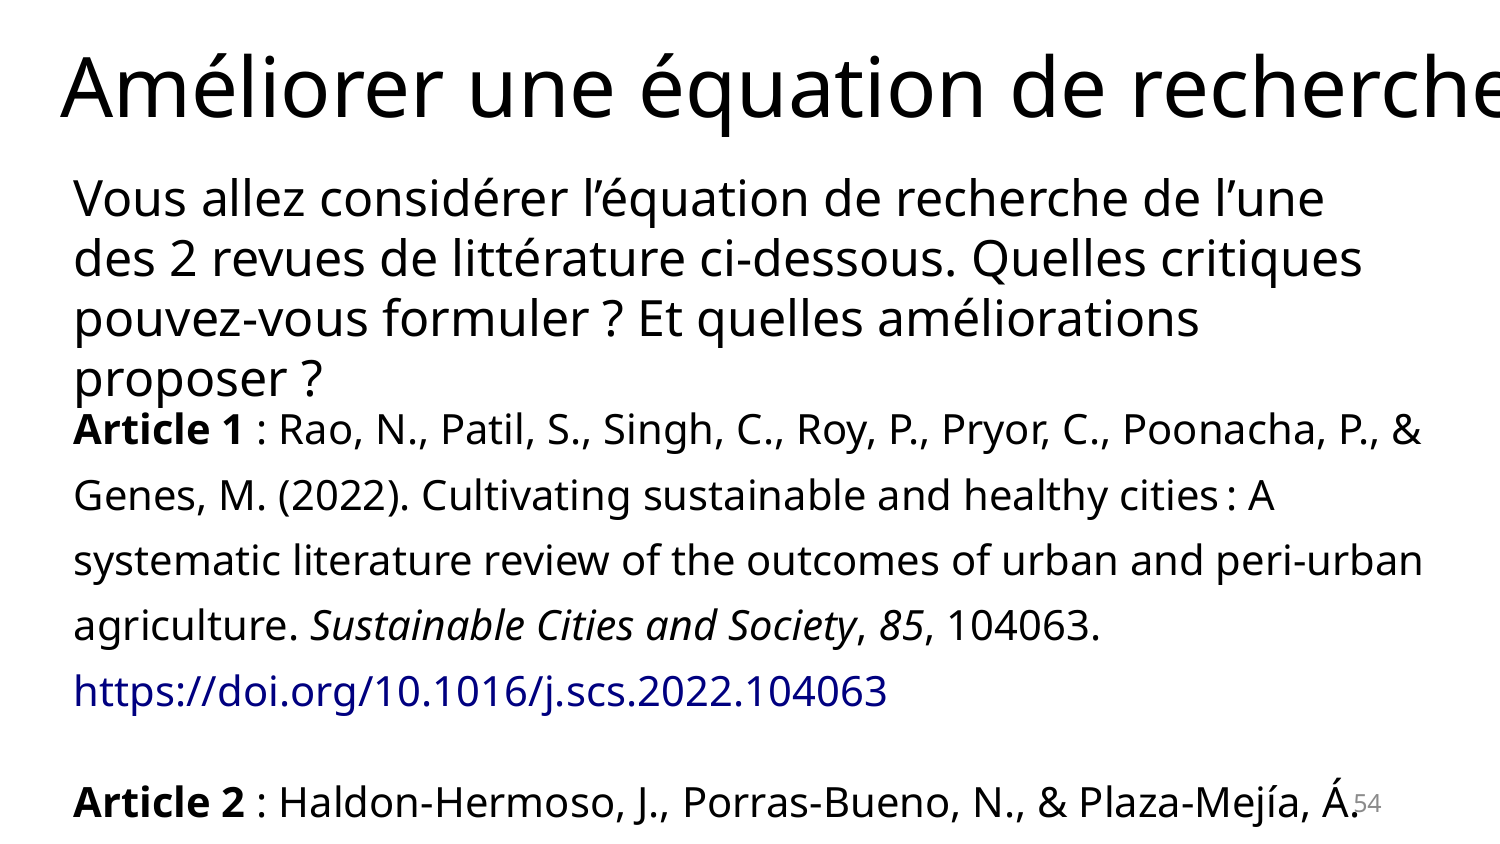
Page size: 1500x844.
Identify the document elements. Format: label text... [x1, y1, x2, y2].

title Améliorer une équation de recherche [45, 9, 1500, 173]
text_box Article 1 : Rao, N., Patil, S., Singh, C., Roy, P., Pryor, C., Poonacha, P., & Genes, M. (2022). Cultivating sustainable and healthy cities : A systematic literature review of the outcomes of urban and peri-urban agriculture. Sustainable Cities and Society, 85, 104063. https://doi.org/10.1016/j.scs.2022.104063 Article 2 : Haldon-Hermoso, J., Porras-Bueno, N., & Plaza-Mejía, Á. (2025). Diving into residents’ pro-tourism behaviour : A literature review. European Journal of Tourism Research, 40, 4017. https://doi.org/10.54055/ejtr.v40i.3636 [58, 383, 1500, 829]
text_box Vous allez considérer l’équation de recherche de l’une des 2 revues de littérature ci-dessous. Quelles critiques pouvez-vous formuler ? Et quelles améliorations proposer ? [58, 159, 1405, 383]
